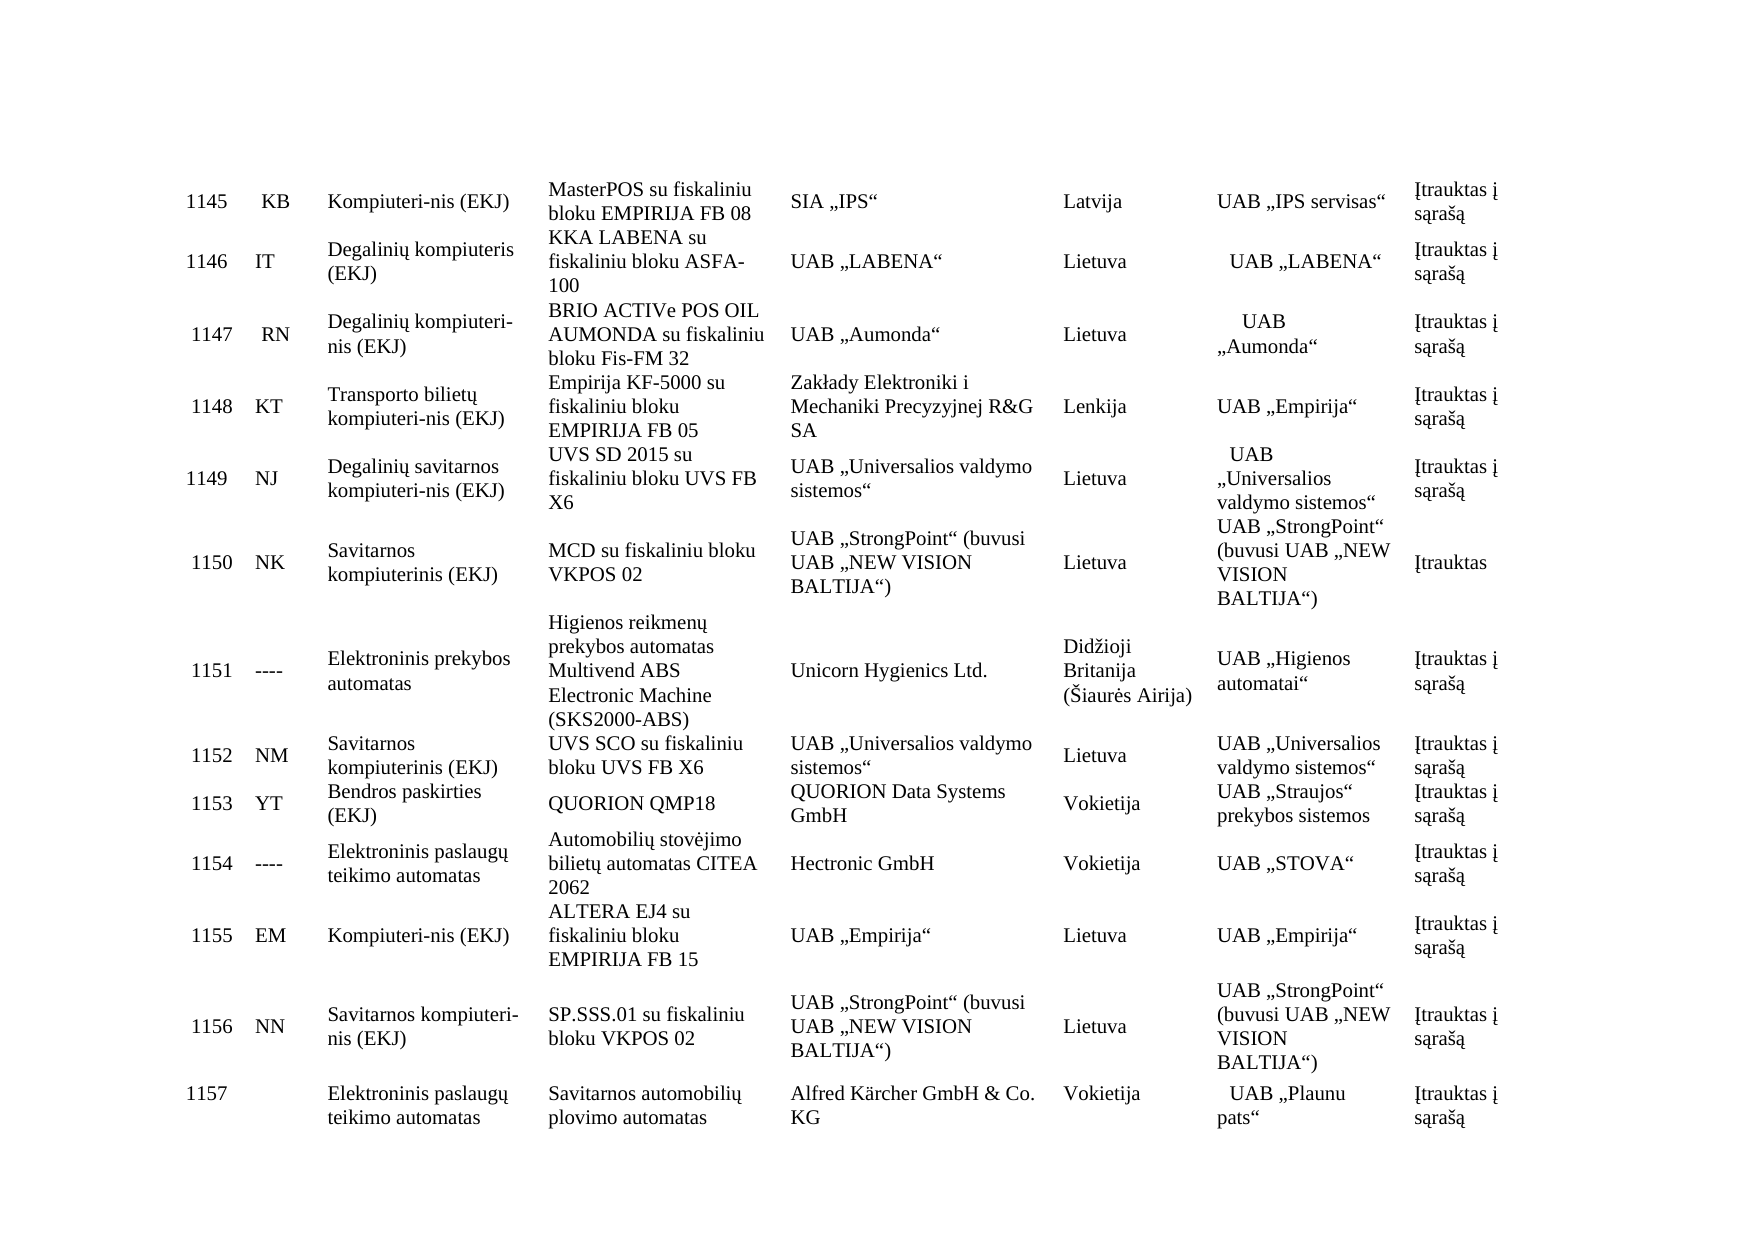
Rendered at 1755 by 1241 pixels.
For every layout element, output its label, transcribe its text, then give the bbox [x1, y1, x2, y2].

table_cell UAB „Universalios valdymo sistemos“ [779, 442, 1052, 514]
table_cell Įtrauktas į sąrašą [1403, 370, 1550, 442]
table_cell Degalinių savitarnos kompiuteri-nis (EKJ) [316, 442, 537, 514]
table_cell Bendros paskirties (EKJ) [316, 779, 537, 827]
table_cell 1150 [115, 514, 244, 610]
table_cell UAB „Plaunu pats“ [1206, 1081, 1403, 1129]
table_cell Lenkija [1052, 370, 1206, 442]
table_cell 1152 [115, 731, 244, 779]
table_cell Įtrauktas į sąrašą [1403, 971, 1550, 1081]
table_cell Įtrauktas į sąrašą [1403, 779, 1550, 827]
table_cell UAB „Universalios valdymo sistemos“ [1206, 442, 1403, 514]
table_cell Savitarnos kompiuterinis (EKJ) [316, 731, 537, 779]
table_cell ---- [244, 827, 316, 899]
table_cell Empirija KF-5000 su fiskaliniu bloku EMPIRIJA FB 05 [537, 370, 779, 442]
table_cell Lietuva [1052, 899, 1206, 971]
table_cell UAB „StrongPoint“ (buvusi UAB „NEW VISION BALTIJA“) [1206, 514, 1403, 610]
table_cell UAB „Aumonda“ [779, 298, 1052, 370]
table_cell RN [244, 298, 316, 370]
table_cell Įtrauktas į sąrašą [1403, 899, 1550, 971]
table_cell UAB „LABENA“ [1206, 225, 1403, 297]
table_cell BRIO ACTIVe POS OIL AUMONDA su fiskaliniu bloku Fis-FM 32 [537, 298, 779, 370]
table_cell UAB „Higienos automatai“ [1206, 610, 1403, 731]
table_cell SP.SSS.01 su fiskaliniu bloku VKPOS 02 [537, 971, 779, 1081]
table_cell Degalinių kompiuteris (EKJ) [316, 225, 537, 297]
table_cell UAB „IPS servisas“ [1206, 177, 1403, 225]
table_cell UAB „Universalios valdymo sistemos“ [1206, 731, 1403, 779]
table_cell 1146 [115, 225, 244, 297]
table_cell Elektroninis paslaugų teikimo automatas [316, 1081, 537, 1129]
table_cell NM [244, 731, 316, 779]
table_cell UAB „StrongPoint“ (buvusi UAB „NEW VISION BALTIJA“) [1206, 971, 1403, 1081]
table_cell Didžioji Britanija (Šiaurės Airija) [1052, 610, 1206, 731]
table_cell Įtrauktas į sąrašą [1403, 442, 1550, 514]
table_cell 1155 [115, 899, 244, 971]
table_cell UAB „LABENA“ [779, 225, 1052, 297]
table_cell UAB „Universalios valdymo sistemos“ [779, 731, 1052, 779]
table_cell Transporto bilietų kompiuteri-nis (EKJ) [316, 370, 537, 442]
table_cell IT [244, 225, 316, 297]
table_cell UAB „Empirija“ [1206, 370, 1403, 442]
table_cell Hectronic GmbH [779, 827, 1052, 899]
table_cell 1149 [115, 442, 244, 514]
table_cell UAB „Aumonda“ [1206, 298, 1403, 370]
table_cell 1157 [115, 1081, 244, 1129]
table_cell UVS SCO su fiskaliniu bloku UVS FB X6 [537, 731, 779, 779]
table_cell Lietuva [1052, 731, 1206, 779]
table_cell 1148 [115, 370, 244, 442]
table_cell UAB „Empirija“ [779, 899, 1052, 971]
table_cell Unicorn Hygienics Ltd. [779, 610, 1052, 731]
table_cell UVS SD 2015 su fiskaliniu bloku UVS FB X6 [537, 442, 779, 514]
table_cell Savitarnos kompiuterinis (EKJ) [316, 514, 537, 610]
table_cell Lietuva [1052, 442, 1206, 514]
table_cell UAB „Straujos“ prekybos sistemos [1206, 779, 1403, 827]
table_cell 1154 [115, 827, 244, 899]
table_cell [244, 1081, 316, 1129]
table_cell Įtrauktas [1403, 514, 1550, 610]
table_cell Įtrauktas į sąrašą [1403, 177, 1550, 225]
table_cell Įtrauktas į sąrašą [1403, 610, 1550, 731]
table_cell MCD su fiskaliniu bloku VKPOS 02 [537, 514, 779, 610]
table_cell 1156 [115, 971, 244, 1081]
table_cell KT [244, 370, 316, 442]
table_cell Kompiuteri-nis (EKJ) [316, 177, 537, 225]
table_cell Įtrauktas į sąrašą [1403, 225, 1550, 297]
table_cell UAB „Empirija“ [1206, 899, 1403, 971]
table_cell NJ [244, 442, 316, 514]
table_cell ALTERA EJ4 su fiskaliniu bloku EMPIRIJA FB 15 [537, 899, 779, 971]
table_cell UAB „STOVA“ [1206, 827, 1403, 899]
table_cell Savitarnos kompiuteri-nis (EKJ) [316, 971, 537, 1081]
table_cell YT [244, 779, 316, 827]
table_cell Lietuva [1052, 298, 1206, 370]
table_cell NN [244, 971, 316, 1081]
table_cell Kompiuteri-nis (EKJ) [316, 899, 537, 971]
table_cell Vokietija [1052, 827, 1206, 899]
table_cell 1151 [115, 610, 244, 731]
table_cell 1153 [115, 779, 244, 827]
table_cell 1147 [115, 298, 244, 370]
table_cell Higienos reikmenų prekybos automatas Multivend ABS Electronic Machine (SKS2000-ABS) [537, 610, 779, 731]
table_cell 1145 [115, 177, 244, 225]
table_cell Lietuva [1052, 971, 1206, 1081]
table_cell UAB „StrongPoint“ (buvusi UAB „NEW VISION BALTIJA“) [779, 971, 1052, 1081]
table_cell Alfred Kärcher GmbH & Co. KG [779, 1081, 1052, 1129]
table_cell SIA „IPS“ [779, 177, 1052, 225]
table_cell Zakłady Elektroniki i Mechaniki Precyzyjnej R&G SA [779, 370, 1052, 442]
table_cell Automobilių stovėjimo bilietų automatas CITEA 2062 [537, 827, 779, 899]
table_cell Latvija [1052, 177, 1206, 225]
table_cell Įtrauktas į sąrašą [1403, 1081, 1550, 1129]
table_cell Savitarnos automobilių plovimo automatas [537, 1081, 779, 1129]
table_cell UAB „StrongPoint“ (buvusi UAB „NEW VISION BALTIJA“) [779, 514, 1052, 610]
table_cell Lietuva [1052, 225, 1206, 297]
table_cell NK [244, 514, 316, 610]
table_cell ---- [244, 610, 316, 731]
table_cell EM [244, 899, 316, 971]
table_cell Vokietija [1052, 1081, 1206, 1129]
table_cell Elektroninis paslaugų teikimo automatas [316, 827, 537, 899]
table_cell Elektroninis prekybos automatas [316, 610, 537, 731]
table_cell MasterPOS su fiskaliniu bloku EMPIRIJA FB 08 [537, 177, 779, 225]
table_cell Vokietija [1052, 779, 1206, 827]
table_cell QUORION Data Systems GmbH [779, 779, 1052, 827]
table_cell Degalinių kompiuteri-nis (EKJ) [316, 298, 537, 370]
table_cell KKA LABENA su fiskaliniu bloku ASFA-100 [537, 225, 779, 297]
table_cell KB [244, 177, 316, 225]
table_cell Įtrauktas į sąrašą [1403, 298, 1550, 370]
table_cell Įtrauktas į sąrašą [1403, 827, 1550, 899]
table_cell QUORION QMP18 [537, 779, 779, 827]
table_cell Lietuva [1052, 514, 1206, 610]
table_cell Įtrauktas į sąrašą [1403, 731, 1550, 779]
